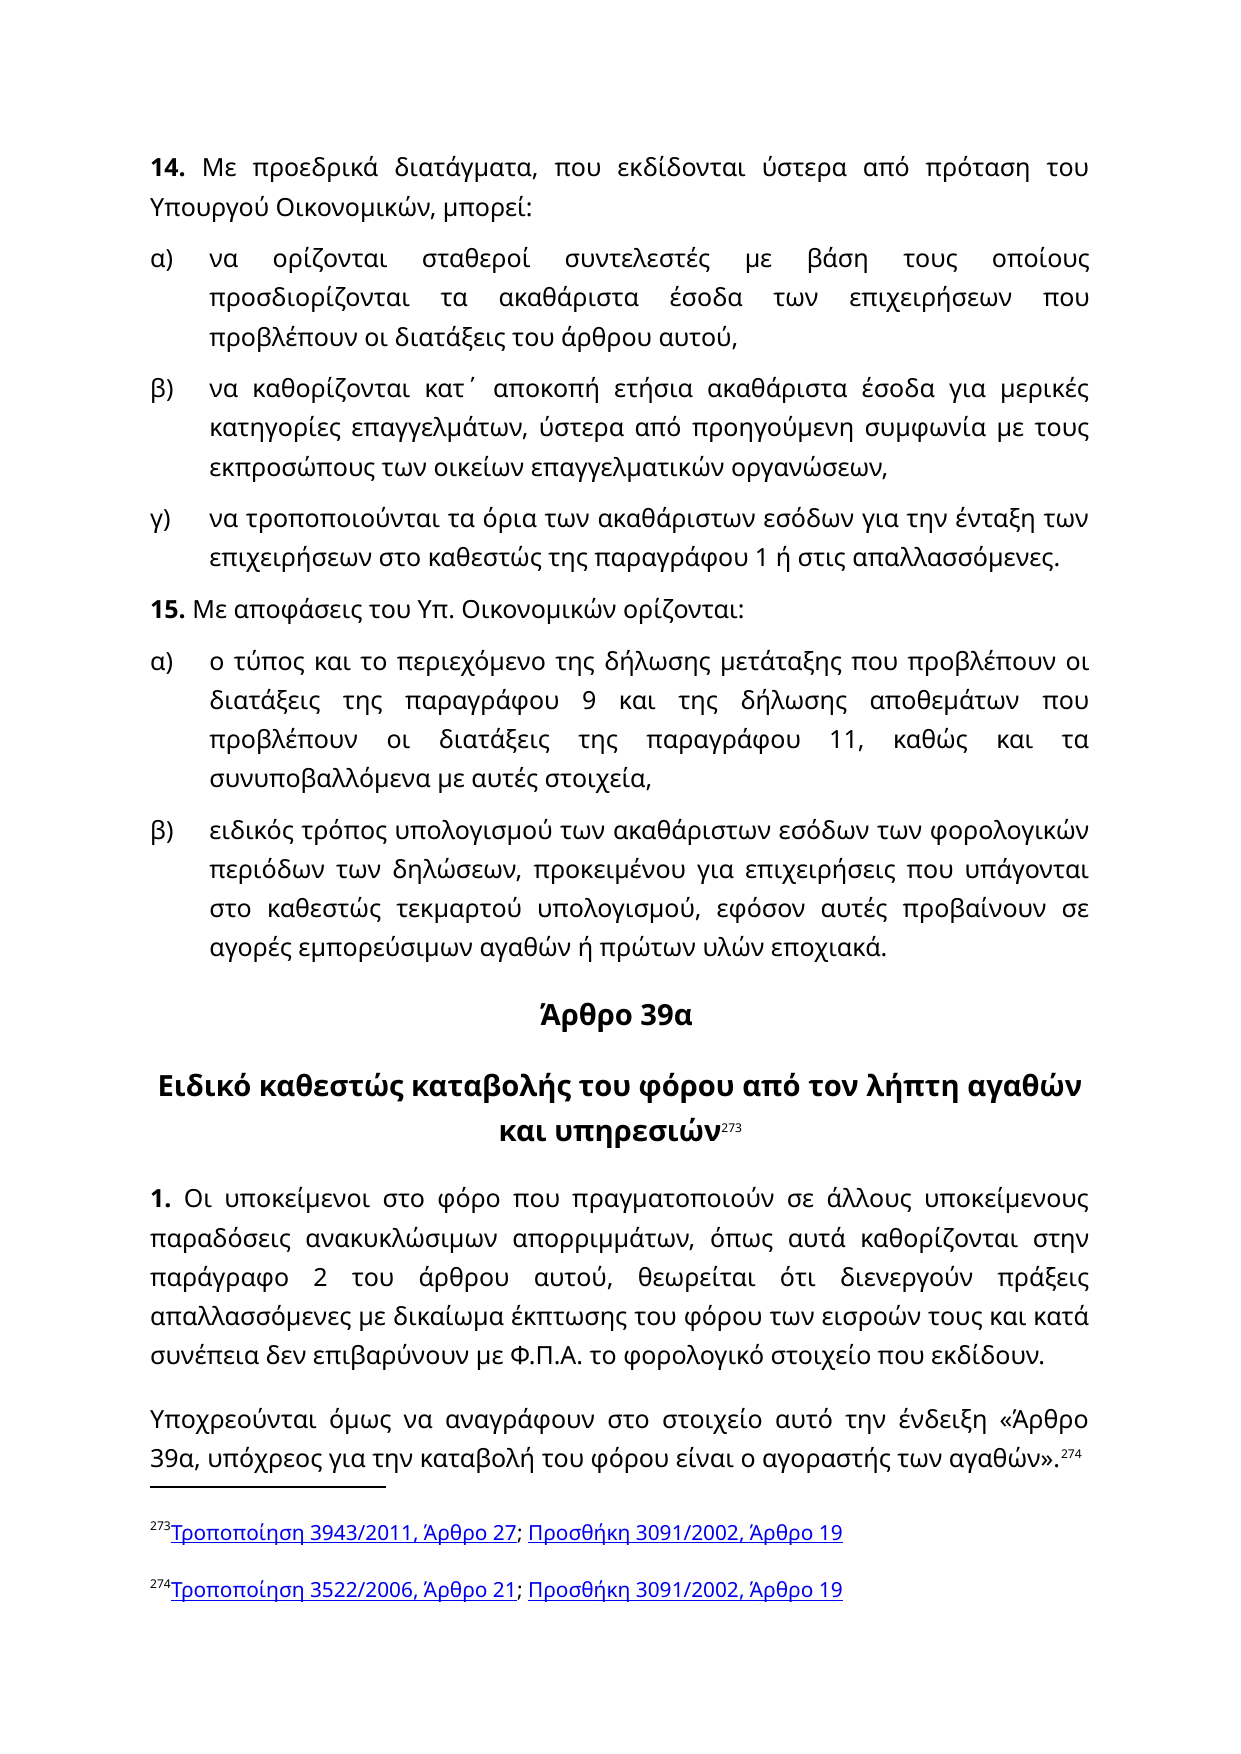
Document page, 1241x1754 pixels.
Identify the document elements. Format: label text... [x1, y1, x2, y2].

text 14. Με προεδρικά διατάγματα, που εκδίδονται ύστερα από πρόταση του Υπουργού Οικονομικών, μπορεί: [150, 150, 1090, 223]
text 1. Οι υποκείμενοι στο φόρο που πραγματοποιούν σε άλλους υποκείμενους παραδόσεις ανακυκλώσιμων απορριμμάτων, όπως αυτά καθορίζονται στην παράγραφο 2 του άρθρου αυτού, θεωρείται ότι διενεργούν πράξεις απαλλασσόμενες με δικαίωμα έκπτωσης του φόρου των εισροών τους και κατά συνέπεια δεν επιβαρύνουν με Φ.Π.Α. το φορολογικό στοιχείο που εκδίδουν. [150, 1181, 1090, 1372]
text Υποχρεούνται όμως να αναγράφουν στο στοιχείο αυτό την ένδειξη «Άρθρο 39α, υπόχρεος για την καταβολή του φόρου είναι ο αγοραστής των αγαθών». [150, 1402, 1090, 1475]
list β) να καθορίζονται κατ΄ αποκοπή ετήσια ακαθάριστα έσοδα για μερικές κατηγορίες επαγγελμάτων, ύστερα από προηγούμενη συμφωνία με τους εκπροσώπους των οικείων επαγγελματικών οργανώσεων, [150, 371, 1090, 483]
list α) να ορίζονται σταθεροί συντελεστές με βάση τους οποίους προσδιορίζονται τα ακαθάριστα έσοδα των επιχειρήσεων που προβλέπουν οι διατάξεις του άρθρου αυτού, [150, 241, 1090, 353]
list α) ο τύπος και το περιεχόμενο της δήλωσης μετάταξης που προβλέπουν οι διατάξεις της παραγράφου 9 και της δήλωσης αποθεμάτων που προβλέπουν οι διατάξεις της παραγράφου 11, καθώς και τα συνυποβαλλόμενα με αυτές στοιχεία, [150, 643, 1090, 795]
subtitle Ειδικό καθεστώς καταβολής του φόρου από τον λήπτη αγαθών και υπηρεσιών [150, 1065, 1090, 1150]
text 15. Με αποφάσεις του Υπ. Οικονομικών ορίζονται: [150, 592, 1090, 626]
subtitle Άρθρο 39α [150, 994, 1090, 1034]
list β) ειδικός τρόπος υπολογισμού των ακαθάριστων εσόδων των φορολογικών περιόδων των δηλώσεων, προκειμένου για επιχειρήσεις που υπάγονται στο καθεστώς τεκμαρτού υπολογισμού, εφόσον αυτές προβαίνουν σε αγορές εμπορεύσιμων αγαθών ή πρώτων υλών εποχιακά. [150, 812, 1090, 964]
text Τροποποίηση 3522/2006, Άρθρο 21; Προσθήκη 3091/2002, Άρθρο 19 [150, 1576, 1090, 1604]
text Τροποποίηση 3943/2011, Άρθρο 27; Προσθήκη 3091/2002, Άρθρο 19 [150, 1518, 1090, 1546]
list γ) να τροποποιούνται τα όρια των ακαθάριστων εσόδων για την ένταξη των επιχειρήσεων στο καθεστώς της παραγράφου 1 ή στις απαλλασσόμενες. [150, 501, 1090, 574]
